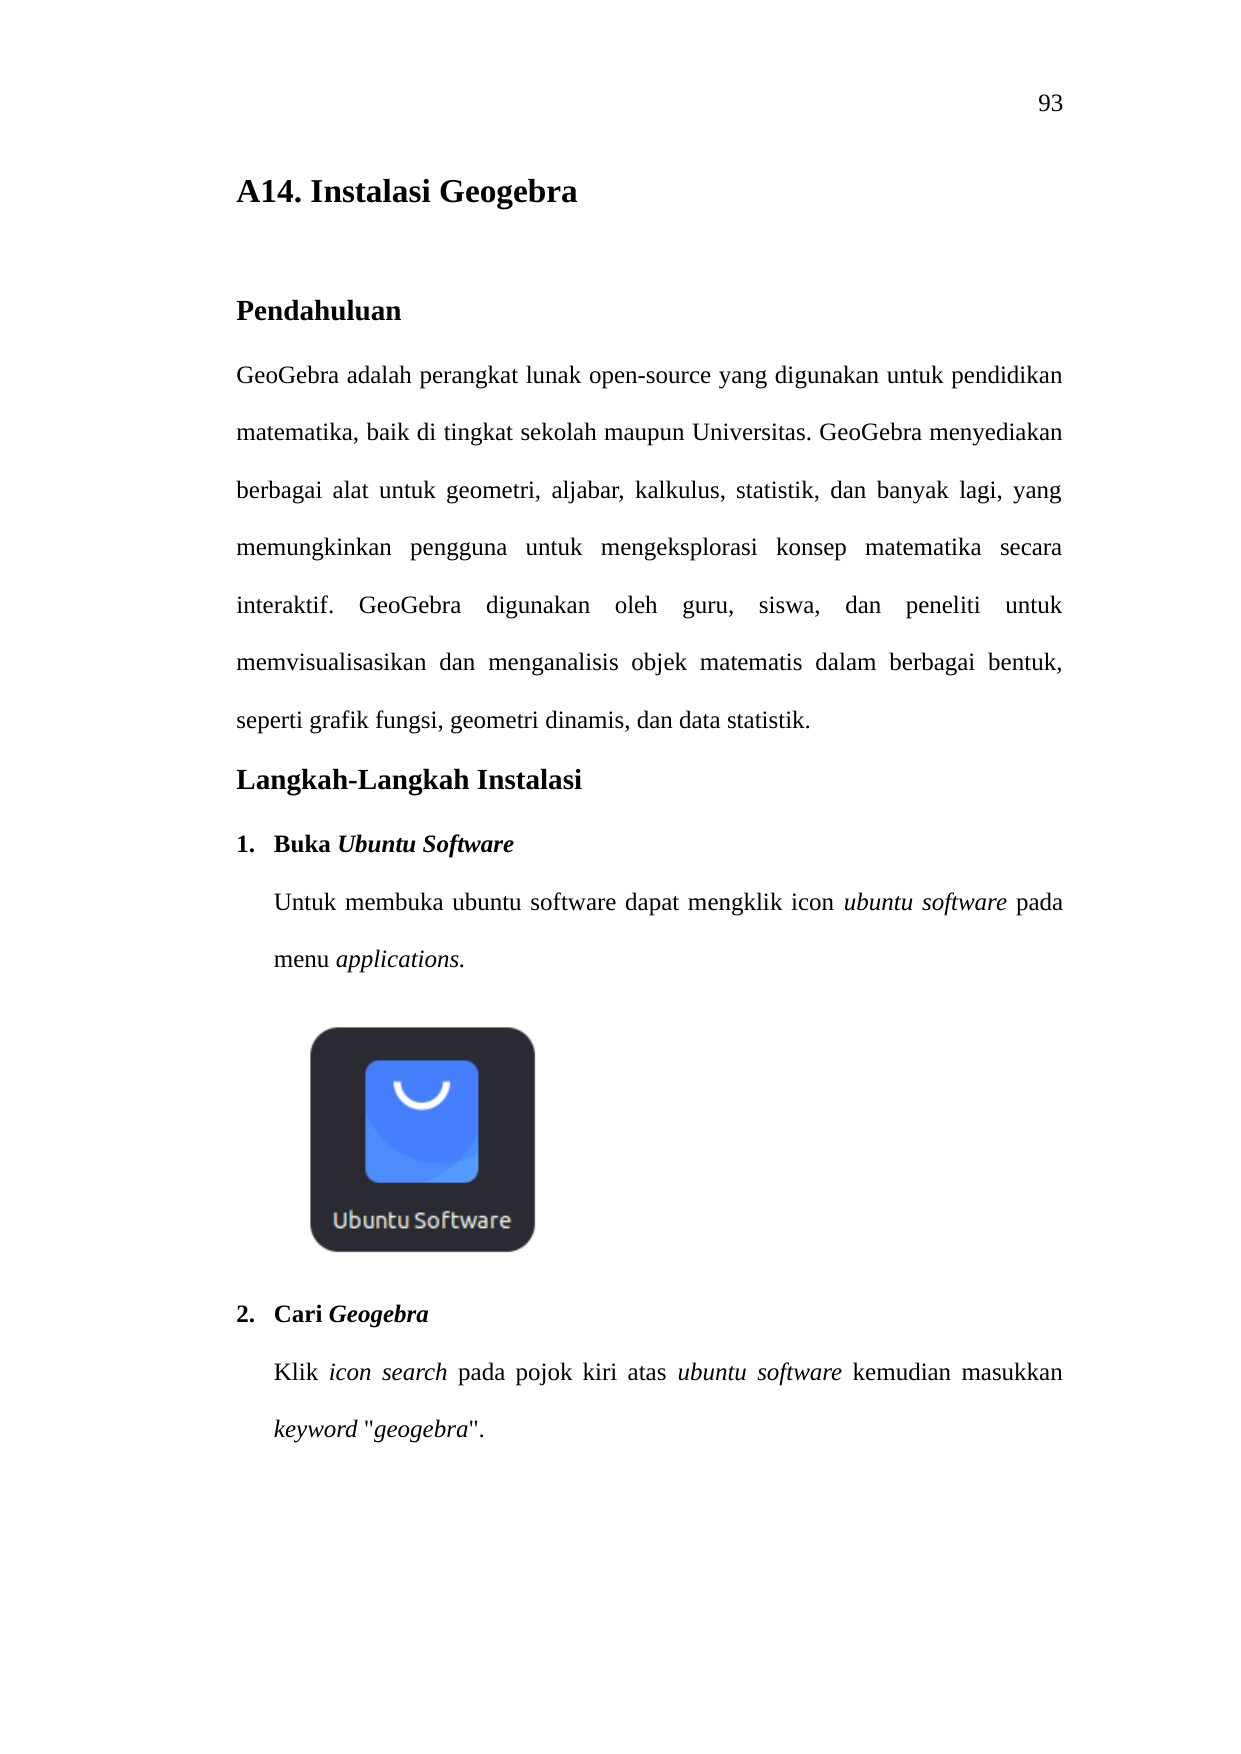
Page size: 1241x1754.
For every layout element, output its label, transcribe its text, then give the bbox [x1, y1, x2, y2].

list Cari Geogebra [236, 1299, 1063, 1328]
list Klik icon search pada pojok kiri atas ubuntu software kemudian masukkan keyword "geogebra". [236, 1357, 1063, 1443]
text Pendahuluan [236, 293, 1063, 326]
list Buka Ubuntu Software [236, 829, 1063, 858]
subtitle A14. Instalasi Geogebra [236, 172, 1063, 210]
text GeoGebra adalah perangkat lunak open-source yang digunakan untuk pendidikan matematika, baik di tingkat sekolah maupun Universitas. GeoGebra menyediakan berbagai alat untuk geometri, aljabar, kalkulus, statistik, dan banyak lagi, yang memungkinkan pengguna untuk mengeksplorasi konsep matematika secara interaktif. GeoGebra digunakan oleh guru, siswa, dan peneliti untuk memvisualisasikan dan menganalisis objek matematis dalam berbagai bentuk, seperti grafik fungsi, geometri dinamis, dan data statistik. [236, 360, 1063, 734]
text Langkah-Langkah Instalasi [236, 762, 1063, 796]
list Untuk membuka ubuntu software dapat mengklik icon ubuntu software pada menu applications. [236, 887, 1063, 973]
picture [273, 1002, 576, 1271]
